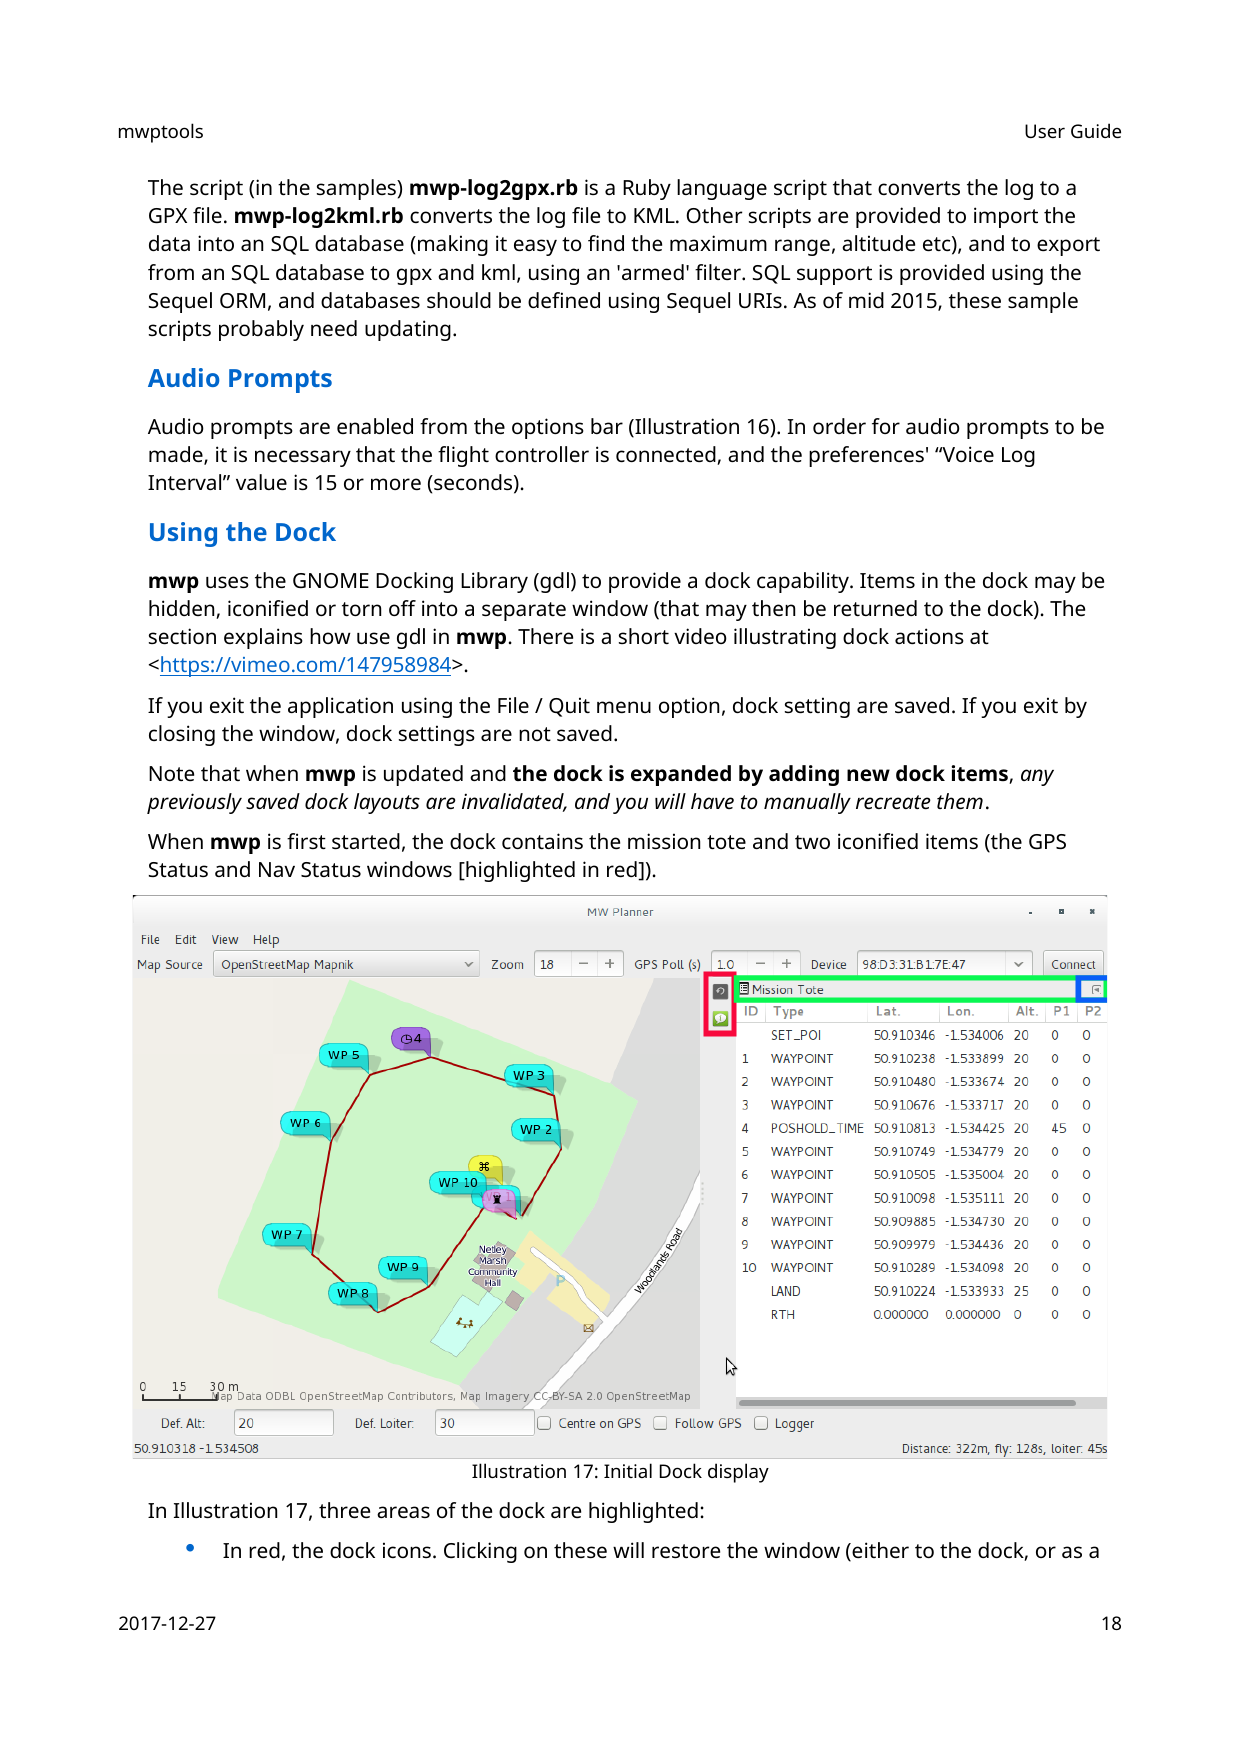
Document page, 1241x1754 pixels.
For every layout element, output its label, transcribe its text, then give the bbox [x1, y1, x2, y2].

text Illustration 17: Initial Dock display [133, 1459, 1107, 1484]
text The script (in the samples) mwp-log2gpx.rb is a Ruby language script that converts the log to a GPX file. mwp-log2kml.rb converts the log file to KML. Other scripts are provided to import the data into an SQL database (making it easy to find the maximum range, altitude etc), and to export from an SQL database to gpx and kml, using an 'armed' filter. SQL support is provided using the Sequel ORM, and databases should be defined using Sequel URIs. As of mid 2015, these sample scripts probably need updating. [148, 173, 1122, 342]
picture [132, 895, 1108, 1459]
text If you exit the application using the File / Quit menu option, dock setting are saved. If you exit by closing the window, dock settings are not saved. [148, 691, 1122, 747]
subtitle Audio Prompts [148, 360, 1122, 394]
text When mwp is first started, the dock contains the mission tote and two iconified items (the GPS Status and Nav Status windows [highlighted in red]). [148, 827, 1122, 884]
text In Illustration 17, three areas of the dock are highlighted: [148, 1459, 1122, 1524]
subtitle Using the Dock [148, 514, 1122, 548]
text Audio prompts are enabled from the options bar (Illustration 16). In order for audio prompts to be made, it is necessary that the flight controller is connected, and the preferences' “Voice Log Interval” value is 15 or more (seconds). [148, 412, 1122, 497]
text Note that when mwp is updated and the dock is expanded by adding new dock items, any previously saved dock layouts are invalidated, and you will have to manually recreate them. [148, 759, 1122, 816]
list In red, the dock icons. Clicking on these will restore the window (either to the dock, or as a [185, 1536, 1122, 1564]
text mwp uses the GNOME Docking Library (gdl) to provide a dock capability. Items in the dock may be hidden, iconified or torn off into a separate window (that may then be returned to the dock). The section explains how use gdl in mwp. There is a short video illustrating dock actions at <https://vimeo.com/147958984>. [148, 566, 1122, 679]
